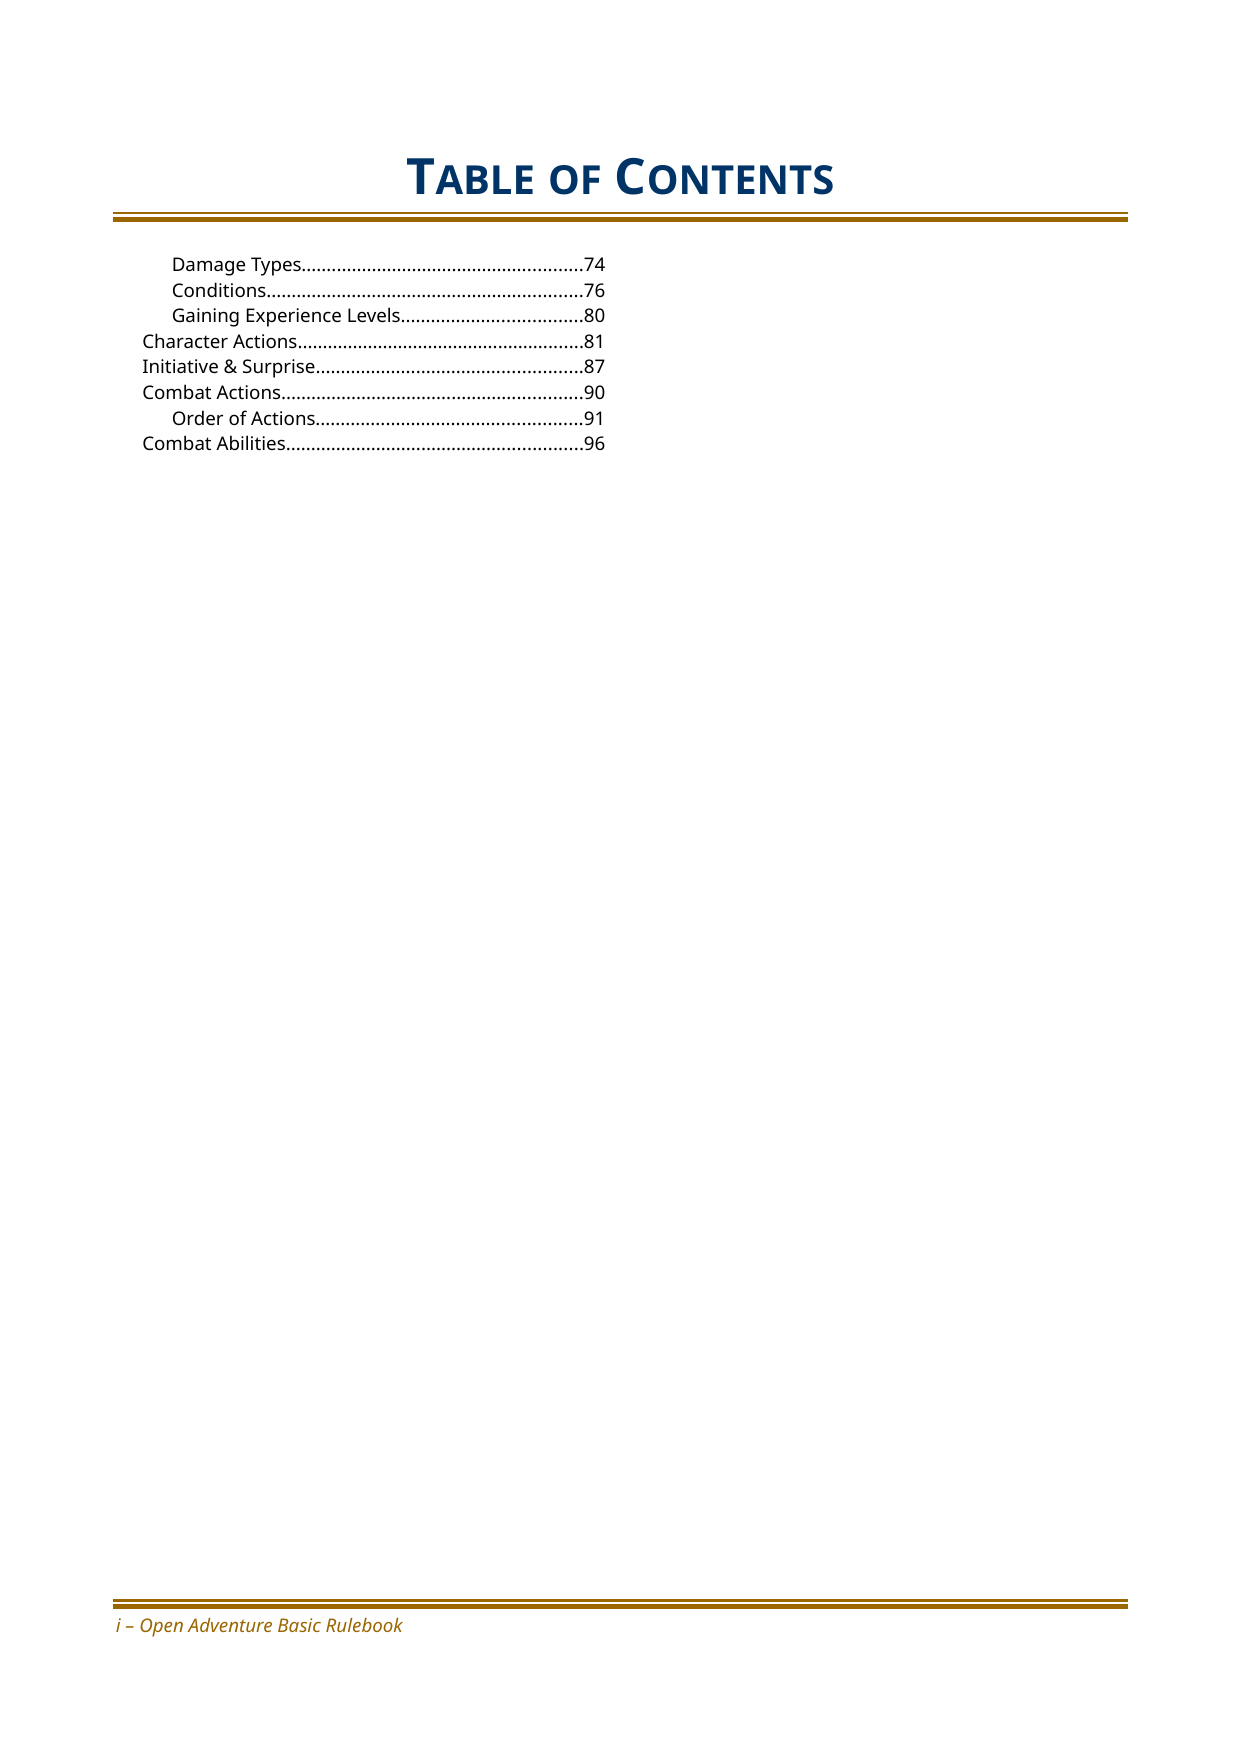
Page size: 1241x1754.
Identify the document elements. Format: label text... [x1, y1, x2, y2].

text Damage Types 74 [172, 252, 605, 277]
text Combat Abilities 96 [142, 430, 605, 456]
text Initiative & Surprise 87 [142, 354, 605, 379]
text Order of Actions 91 [172, 405, 605, 430]
text Conditions 76 [172, 277, 605, 303]
text Combat Actions 90 [142, 379, 605, 405]
text Character Actions 81 [142, 328, 605, 354]
text Gaining Experience Levels 80 [172, 303, 605, 328]
